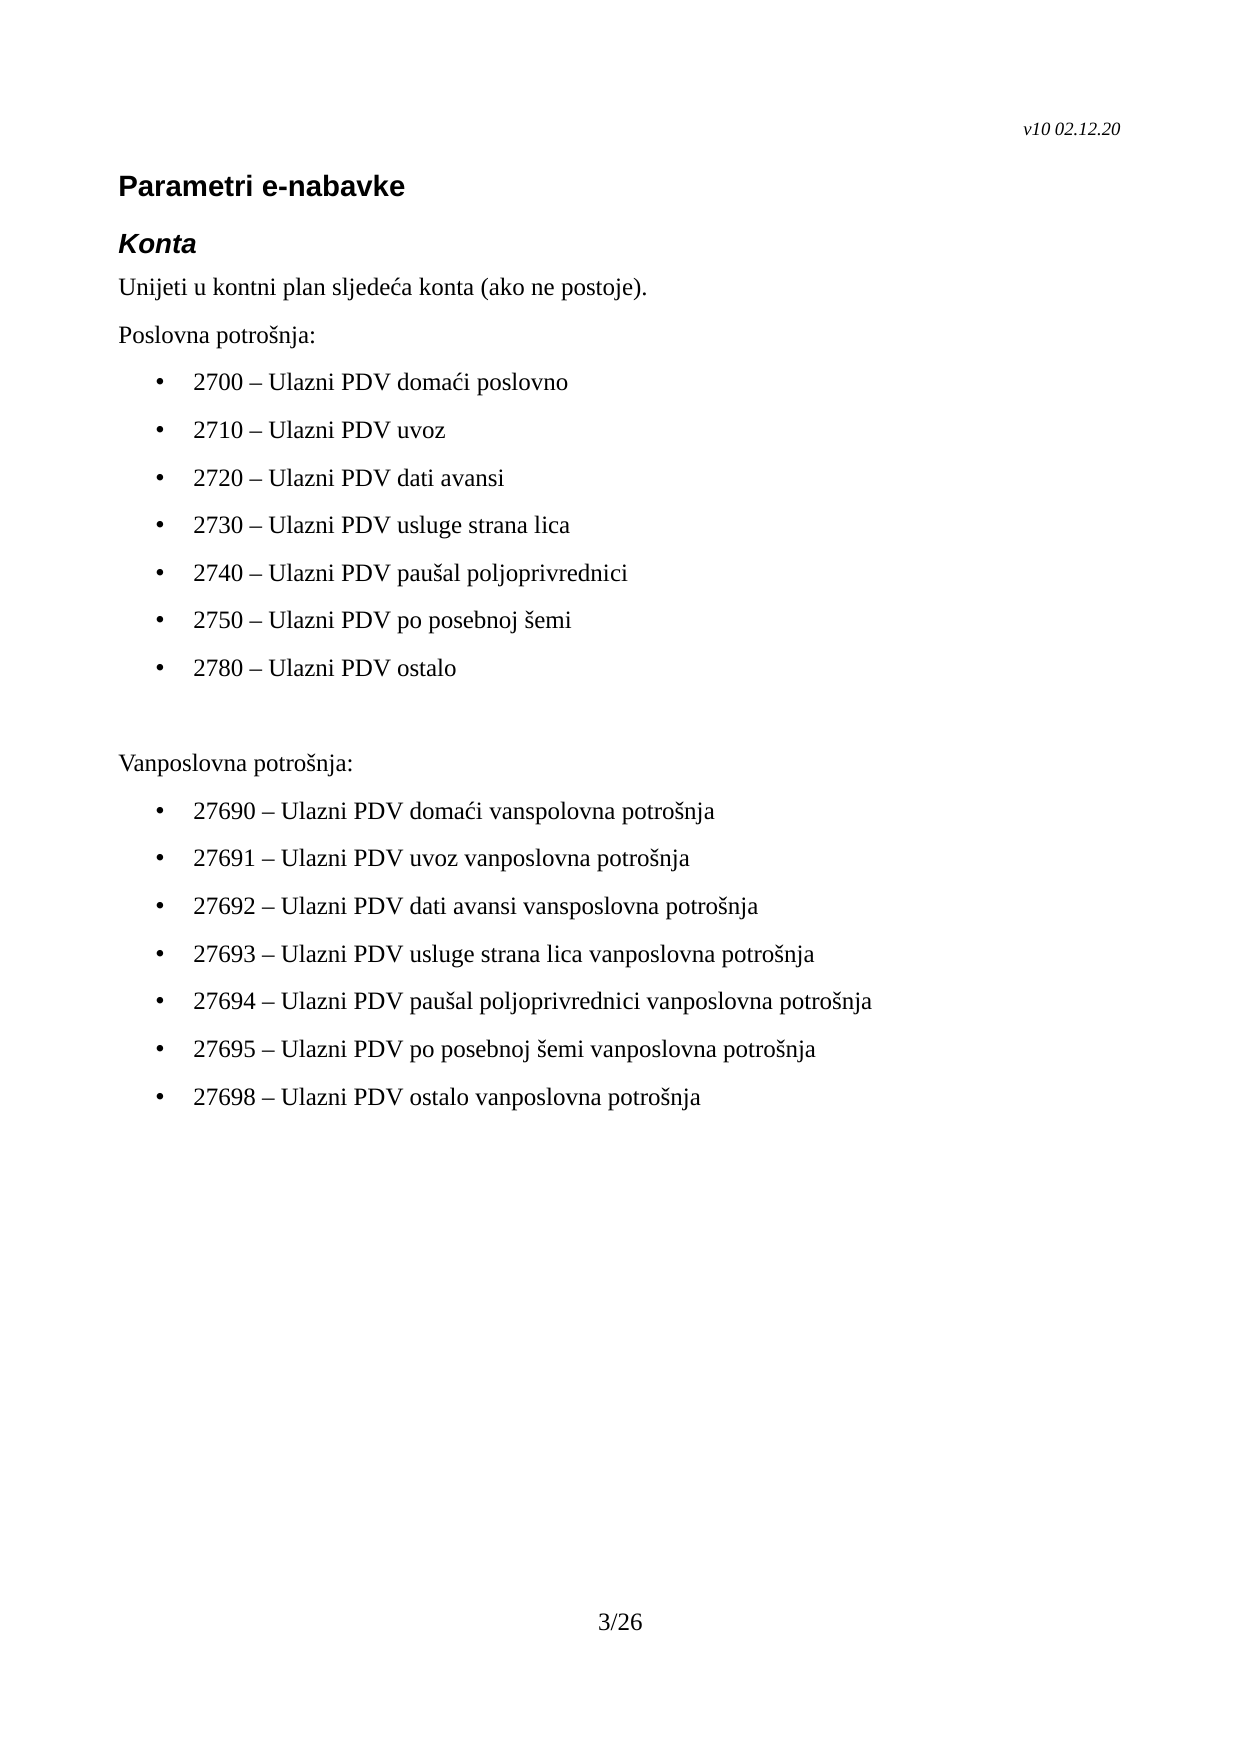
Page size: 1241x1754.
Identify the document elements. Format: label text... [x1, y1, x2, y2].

list 27690 – Ulazni PDV domaći vanspolovna potrošnja [156, 796, 1122, 825]
list 2740 – Ulazni PDV paušal poljoprivrednici [156, 558, 1122, 587]
text Unijeti u kontni plan sljedeća konta (ako ne postoje). [118, 272, 1122, 301]
list 27692 – Ulazni PDV dati avansi vansposlovna potrošnja [156, 891, 1122, 920]
subtitle Konta [118, 228, 1122, 260]
list 2780 – Ulazni PDV ostalo [156, 653, 1122, 682]
list 27693 – Ulazni PDV usluge strana lica vanposlovna potrošnja [156, 939, 1122, 967]
list 2720 – Ulazni PDV dati avansi [156, 463, 1122, 491]
text Poslovna potrošnja: [118, 320, 1122, 349]
list 27691 – Ulazni PDV uvoz vanposlovna potrošnja [156, 843, 1122, 872]
text Vanposlovna potrošnja: [118, 748, 1122, 777]
list 2730 – Ulazni PDV usluge strana lica [156, 510, 1122, 539]
list 2710 – Ulazni PDV uvoz [156, 415, 1122, 444]
list 2750 – Ulazni PDV po posebnoj šemi [156, 606, 1122, 634]
list 2700 – Ulazni PDV domaći poslovno [156, 367, 1122, 396]
list 27694 – Ulazni PDV paušal poljoprivrednici vanposlovna potrošnja [156, 986, 1122, 1015]
list 27698 – Ulazni PDV ostalo vanposlovna potrošnja [156, 1082, 1122, 1110]
list 27695 – Ulazni PDV po posebnoj šemi vanposlovna potrošnja [156, 1034, 1122, 1063]
subtitle Parametri e-nabavke [118, 169, 1122, 203]
